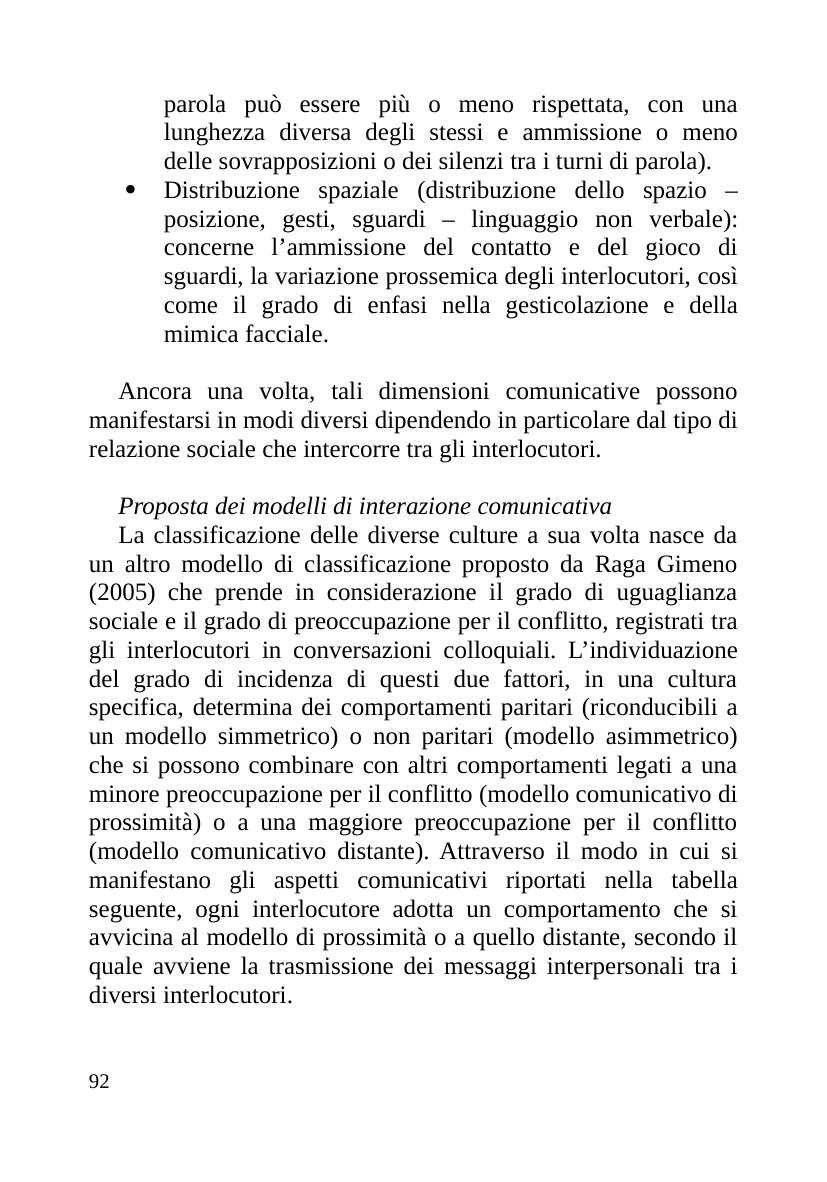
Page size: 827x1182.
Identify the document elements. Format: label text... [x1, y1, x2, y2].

list Distribuzione spaziale (distribuzione dello spazio – posizione, gesti, sguardi – linguaggio non verbale): concerne l’ammissione del contatto e del gioco di sguardi, la variazione prossemica degli interlocutori, così come il grado di enfasi nella gesticolazione e della mimica facciale. [126, 175, 738, 347]
text La classificazione delle diverse culture a sua volta nasce da un altro modello di classificazione proposto da Raga Gimeno (2005) che prende in considerazione il grado di uguaglianza sociale e il grado di preoccupazione per il conflitto, registrati tra gli interlocutori in conversazioni colloquiali. L’individuazione del grado di incidenza di questi due fattori, in una cultura specifica, determina dei comportamenti paritari (riconducibili a un modello simmetrico) o non paritari (modello asimmetrico) che si possono combinare con altri comportamenti legati a una minore preoccupazione per il conflitto (modello comunicativo di prossimità) o a una maggiore preoccupazione per il conflitto (modello comunicativo distante). Attraverso il modo in cui si manifestano gli aspetti comunicativi riportati nella tabella seguente, ogni interlocutore adotta un comportamento che si avvicina al modello di prossimità o a quello distante, secondo il quale avviene la trasmissione dei messaggi interpersonali tra i diversi interlocutori. [89, 520, 738, 1009]
list parola può essere più o meno rispettata, con una lunghezza diversa degli stessi e ammissione o meno delle sovrapposizioni o dei silenzi tra i turni di parola). [126, 89, 738, 175]
text Proposta dei modelli di interazione comunicativa [89, 491, 738, 520]
text Ancora una volta, tali dimensioni comunicative possono manifestarsi in modi diversi dipendendo in particolare dal tipo di relazione sociale che intercorre tra gli interlocutori. [89, 376, 738, 462]
